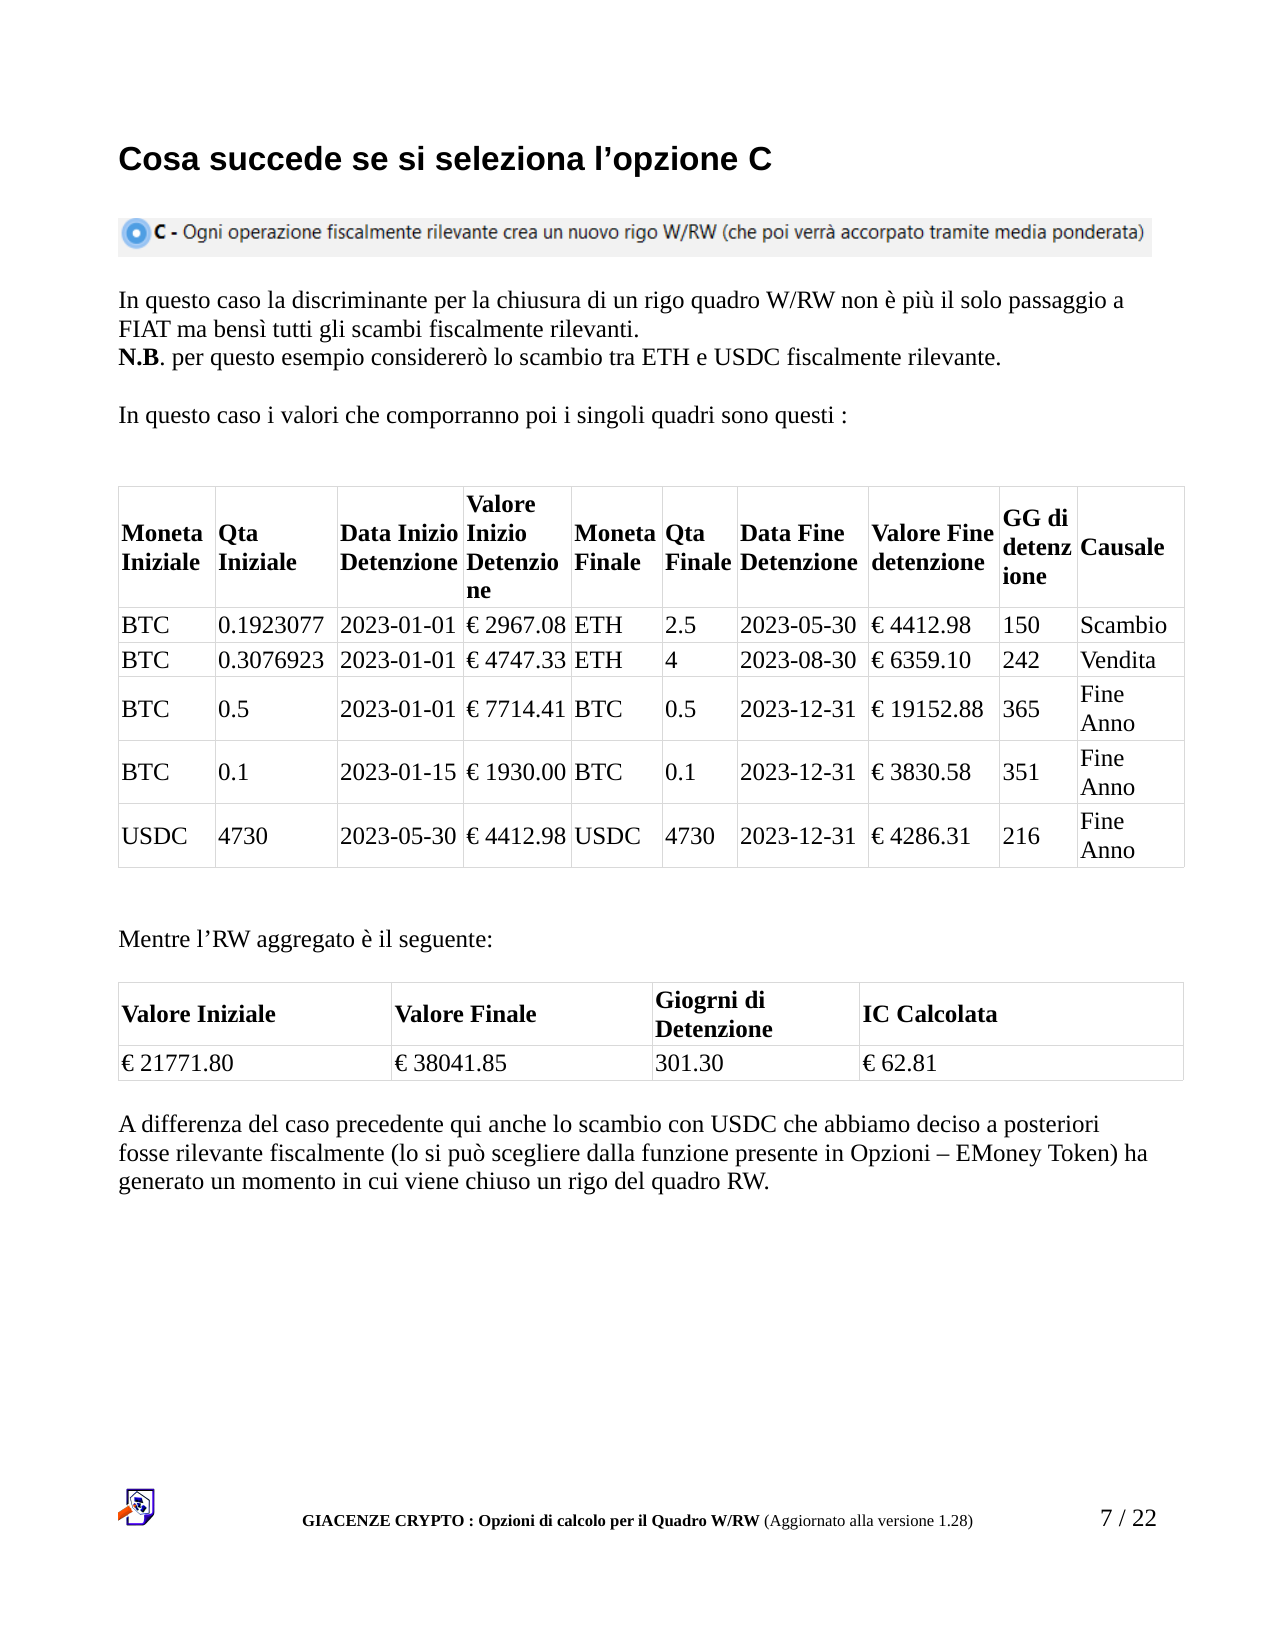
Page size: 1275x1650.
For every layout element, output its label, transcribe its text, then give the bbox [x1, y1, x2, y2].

table_cell 2023-05-30 [338, 804, 463, 867]
table_cell Scambio [1078, 608, 1184, 642]
table_header Moneta Finale [572, 487, 662, 607]
table_cell 0.5 [216, 677, 337, 740]
table_cell 242 [1000, 643, 1077, 676]
table_cell 0.3076923 [216, 643, 337, 676]
table_cell 0.1 [216, 741, 337, 803]
table_cell 301.30 [653, 1046, 859, 1080]
table_cell € 4747.33 [464, 643, 571, 676]
text In questo caso i valori che comporranno poi i singoli quadri sono questi : [118, 400, 1157, 429]
table_cell 150 [1000, 608, 1077, 642]
picture [118, 1488, 155, 1526]
table_cell 0.1 [663, 741, 737, 803]
text A differenza del caso precedente qui anche lo scambio con USDC che abbiamo deciso a posteriori fosse rilevante fiscalmente (lo si può scegliere dalla funzione presente in Opzioni – EMoney Token) ha generato un momento in cui viene chiuso un rigo del quadro RW. [118, 1109, 1157, 1195]
table_cell € 62.81 [860, 1046, 1183, 1080]
table_header Causale [1078, 487, 1184, 607]
table_header Data Fine Detenzione [738, 487, 868, 607]
text N.B. per questo esempio considererò lo scambio tra ETH e USDC fiscalmente rilevante. [118, 342, 1157, 371]
table_header GG di detenzione [1000, 487, 1077, 607]
table_cell € 4412.98 [869, 608, 999, 642]
table_cell 2023-08-30 [738, 643, 868, 676]
table_cell ETH [572, 643, 662, 676]
table_header Valore Iniziale [119, 983, 391, 1045]
picture [118, 218, 1152, 257]
table_cell 2.5 [663, 608, 737, 642]
table_cell € 4286.31 [869, 804, 999, 867]
text Mentre l’RW aggregato è il seguente: [118, 924, 1157, 953]
table_cell 216 [1000, 804, 1077, 867]
table_cell € 7714.41 [464, 677, 571, 740]
table_cell ETH [572, 608, 662, 642]
table_cell € 3830.58 [869, 741, 999, 803]
table_cell € 38041.85 [392, 1046, 652, 1080]
table_cell BTC [572, 677, 662, 740]
table_header Moneta Iniziale [119, 487, 215, 607]
table_cell € 19152.88 [869, 677, 999, 740]
table_cell 4730 [216, 804, 337, 867]
table_cell 0.5 [663, 677, 737, 740]
table_cell 2023-01-01 [338, 677, 463, 740]
table_cell 2023-05-30 [738, 608, 868, 642]
table_cell 4730 [663, 804, 737, 867]
table_header Qta Finale [663, 487, 737, 607]
table_cell 2023-01-01 [338, 608, 463, 642]
table_header IC Calcolata [860, 983, 1183, 1045]
table_cell 2023-12-31 [738, 677, 868, 740]
table_cell 2023-01-15 [338, 741, 463, 803]
table_header Giogrni di Detenzione [653, 983, 859, 1045]
table_header Valore Finale [392, 983, 652, 1045]
table_header Data Inizio Detenzione [338, 487, 463, 607]
table_cell € 6359.10 [869, 643, 999, 676]
table_header Valore Inizio Detenzione [464, 487, 571, 607]
table_cell BTC [119, 608, 215, 642]
table_cell BTC [572, 741, 662, 803]
table_header Qta Iniziale [216, 487, 337, 607]
table_cell € 21771.80 [119, 1046, 391, 1080]
text In questo caso la discriminante per la chiusura di un rigo quadro W/RW non è più il solo passaggio a FIAT ma bensì tutti gli scambi fiscalmente rilevanti. [118, 285, 1157, 342]
table_cell € 1930.00 [464, 741, 571, 803]
table_cell 2023-12-31 [738, 804, 868, 867]
table_cell BTC [119, 741, 215, 803]
table_header Valore Fine detenzione [869, 487, 999, 607]
table_cell € 4412.98 [464, 804, 571, 867]
table_cell Fine Anno [1078, 804, 1184, 867]
table_cell € 2967.08 [464, 608, 571, 642]
table_cell Fine Anno [1078, 741, 1184, 803]
table_cell 0.1923077 [216, 608, 337, 642]
table_cell Fine Anno [1078, 677, 1184, 740]
table_cell BTC [119, 677, 215, 740]
table_cell 2023-12-31 [738, 741, 868, 803]
table_cell 4 [663, 643, 737, 676]
table_cell 351 [1000, 741, 1077, 803]
table_cell USDC [119, 804, 215, 867]
table_cell Vendita [1078, 643, 1184, 676]
table_cell BTC [119, 643, 215, 676]
subtitle Cosa succede se si seleziona l’opzione C [118, 139, 1157, 177]
table_cell 365 [1000, 677, 1077, 740]
table_cell 2023-01-01 [338, 643, 463, 676]
table_cell USDC [572, 804, 662, 867]
